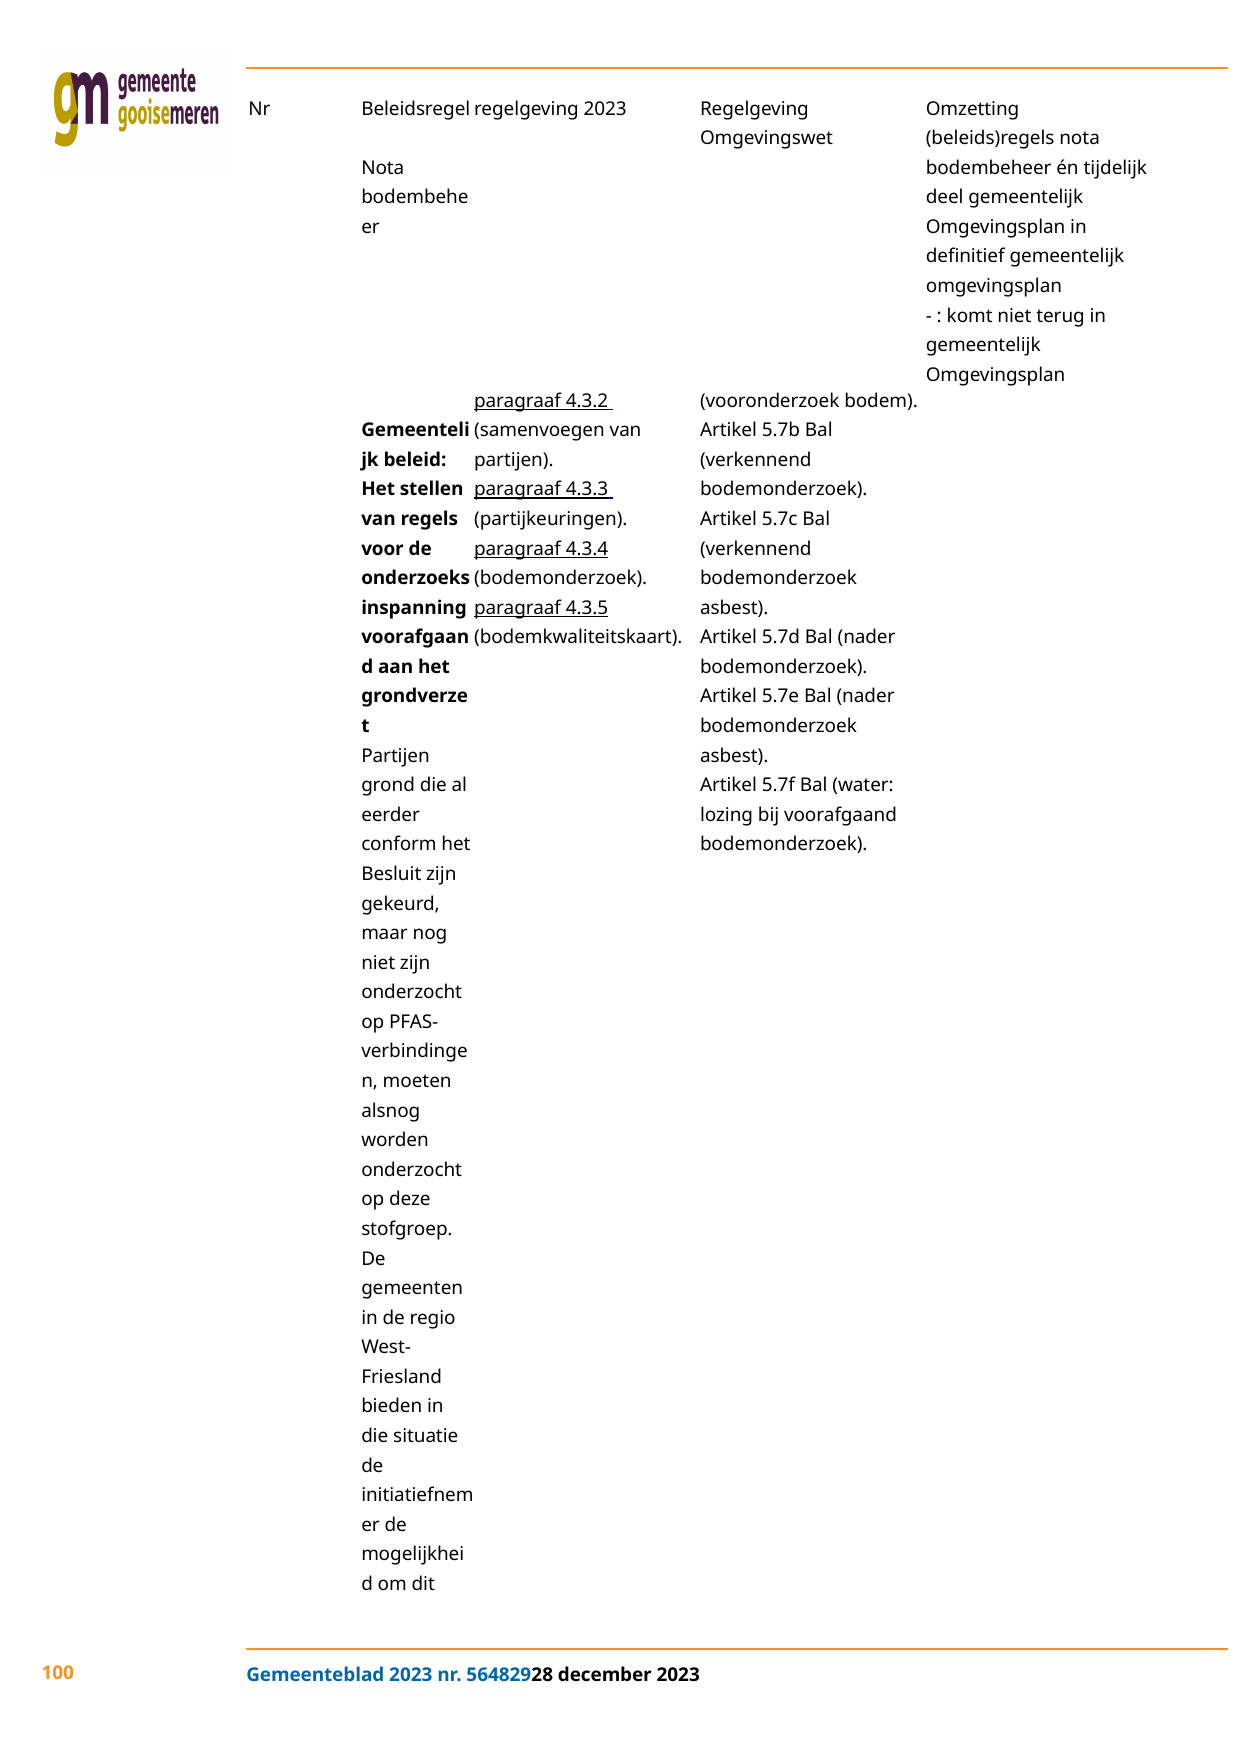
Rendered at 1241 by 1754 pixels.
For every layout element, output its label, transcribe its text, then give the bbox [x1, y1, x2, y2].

picture [41, 47, 231, 172]
table_header Nr [248, 95, 361, 387]
table_cell [926, 387, 1152, 1596]
table_header Beleidsregel Nota bodembeheer [361, 95, 474, 387]
table_header Omzetting (beleids)regels nota bodembeheer én tijdelijk deel gemeentelijk Omgevingsplan in definitief gemeentelijk omgevingsplan - : komt niet terug in gemeentelijk Omgevingsplan [926, 95, 1152, 387]
table_header regelgeving 2023 [474, 95, 700, 387]
table_cell Gemeentelijk beleid: Het stellen van regels voor de onderzoeksinspanning voorafgaand aan het grondverzet Partijen grond die al eerder conform het Besluit zijn gekeurd, maar nog niet zijn onderzocht op PFAS-verbindingen, moeten alsnog worden onderzocht op deze stofgroep. De gemeenten in de regio West-Friesland bieden in die situatie de initiatiefnemer de mogelijkheid om dit [361, 387, 474, 1596]
table_cell [248, 387, 361, 1596]
table_cell (vooronderzoek bodem). Artikel 5.7b Bal (verkennend bodemonderzoek). Artikel 5.7c Bal (verkennend bodemonderzoek asbest). Artikel 5.7d Bal (nader bodemonderzoek). Artikel 5.7e Bal (nader bodemonderzoek asbest). Artikel 5.7f Bal (water: lozing bij voorafgaand bodemonderzoek). [700, 387, 926, 1596]
table_cell paragraaf 4.3.2 (samenvoegen van partijen). paragraaf 4.3.3 (partijkeuringen). paragraaf 4.3.4 (bodemonderzoek). paragraaf 4.3.5 (bodemkwaliteitskaart). [474, 387, 700, 1596]
table_header Regelgeving Omgevingswet [700, 95, 926, 387]
